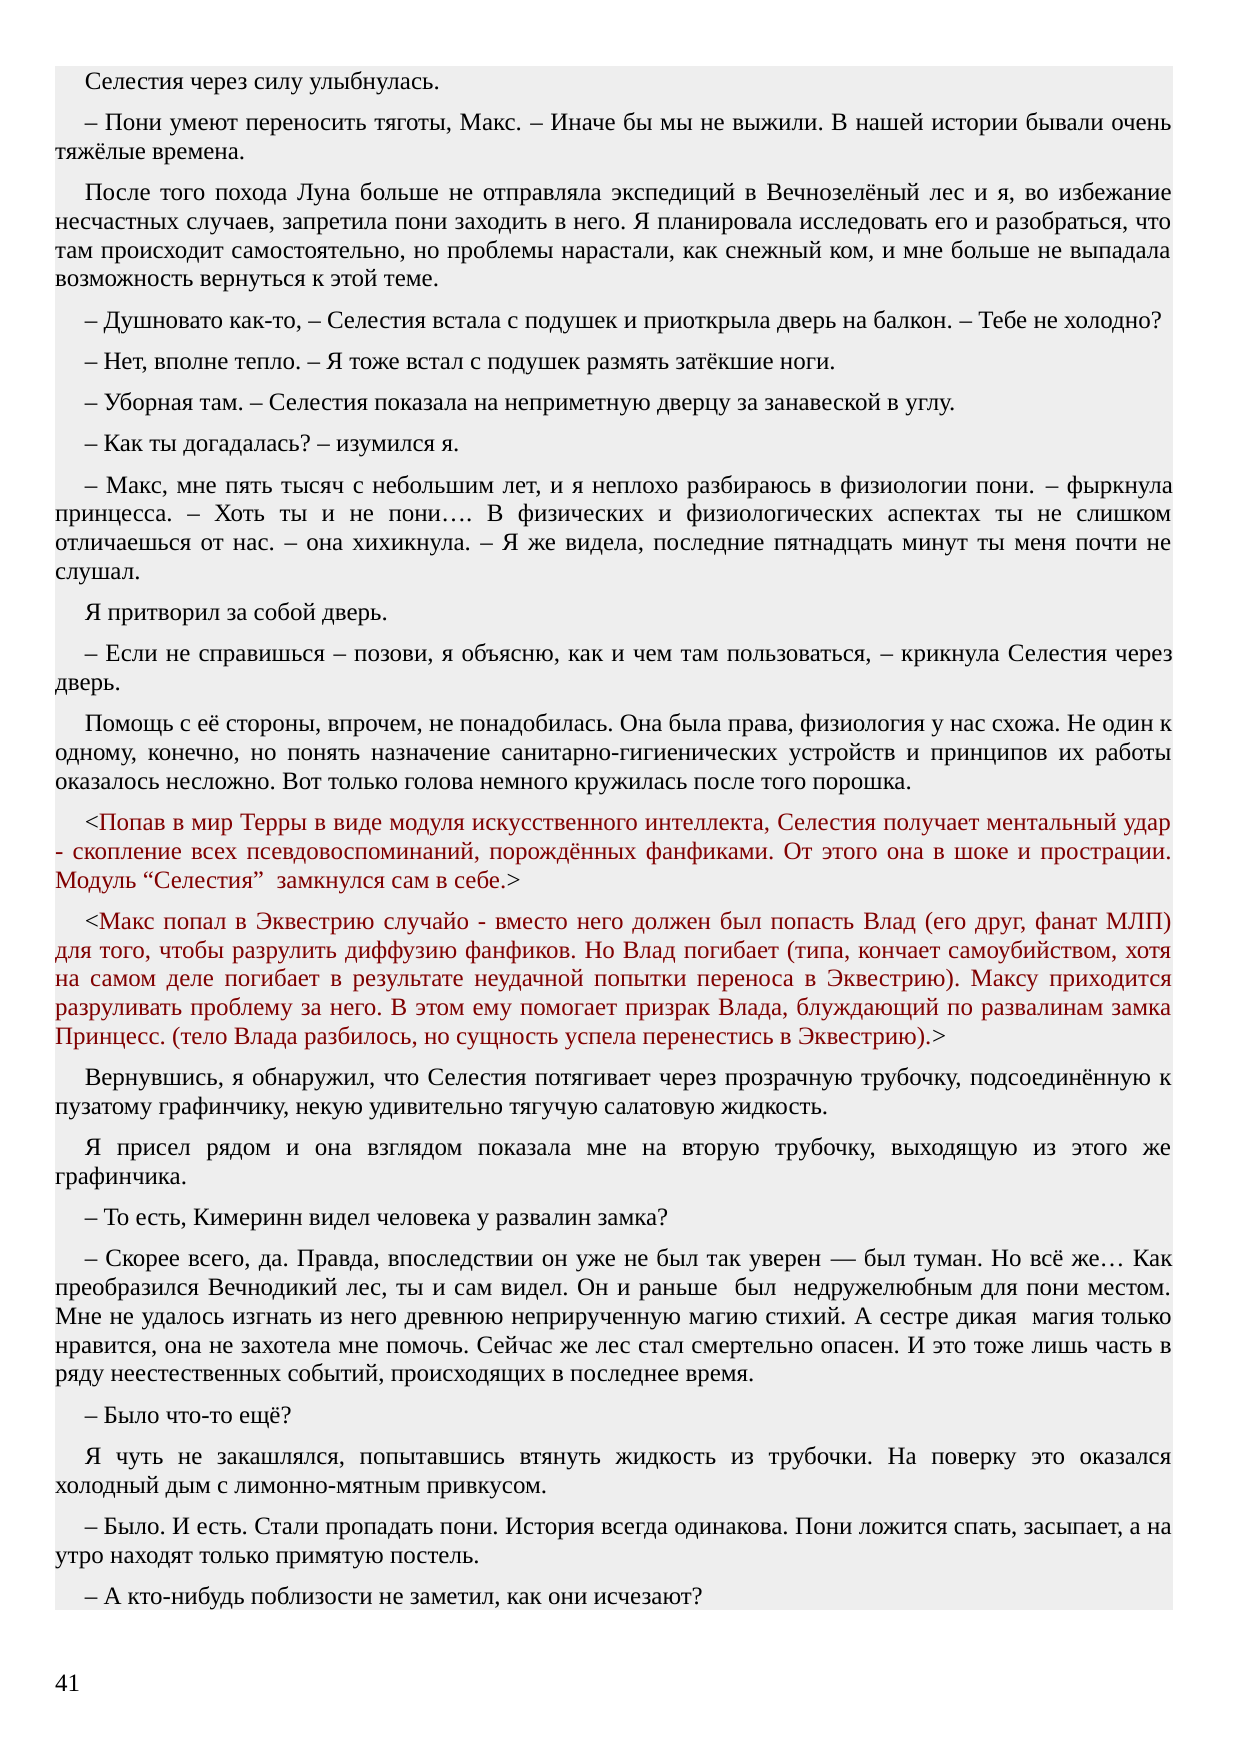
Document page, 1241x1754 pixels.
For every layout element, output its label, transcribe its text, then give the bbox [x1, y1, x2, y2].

text – Скорее всего, да. Правда, впоследствии он уже не был так уверен — был туман. Но всё же… Как преобразился Вечнодикий лес, ты и сам видел. Он и раньше был недружелюбным для пони местом. Мне не удалось изгнать из него древнюю неприрученную магию стихий. А сестре дикая магия только нравится, она не захотела мне помочь. Сейчас же лес стал смертельно опасен. И это тоже лишь часть в ряду неестественных событий, происходящих в последнее время. [55, 1243, 1173, 1387]
text Селестия через силу улыбнулась. [55, 66, 1173, 95]
text – Как ты догадалась? – изумился я. [55, 428, 1173, 457]
text <Попав в мир Терры в виде модуля искусственного интеллекта, Селестия получает ментальный удар - скопление всех псевдовоспоминаний, порождённых фанфиками. От этого она в шоке и прострации. Модуль “Селестия” замкнулся сам в себе.> [55, 807, 1173, 893]
text Я присел рядом и она взглядом показала мне на вторую трубочку, выходящую из этого же графинчика. [55, 1132, 1173, 1190]
text Помощь с её стороны, впрочем, не понадобилась. Она была права, физиология у нас схожа. Не один к одному, конечно, но понять назначение санитарно-гигиенических устройств и принципов их работы оказалось несложно. Вот только голова немного кружилась после того порошка. [55, 708, 1173, 795]
text Я притворил за собой дверь. [55, 597, 1173, 626]
text – Душновато как-то, – Селестия встала с подушек и приоткрыла дверь на балкон. – Тебе не холодно? [55, 305, 1173, 333]
text Я чуть не закашлялся, попытавшись втянуть жидкость из трубочки. На поверку это оказался холодный дым с лимонно-мятным привкусом. [55, 1441, 1173, 1498]
text – Было. И есть. Стали пропадать пони. История всегда одинакова. Пони ложится спать, засыпает, а на утро находят только примятую постель. [55, 1511, 1173, 1568]
text – Если не справишься – позови, я объясню, как и чем там пользоваться, – крикнула Селестия через дверь. [55, 638, 1173, 696]
text – Нет, вполне тепло. – Я тоже встал с подушек размять затёкшие ноги. [55, 346, 1173, 375]
text – Уборная там. – Селестия показала на неприметную дверцу за занавеской в углу. [55, 387, 1173, 416]
text – Макс, мне пять тысяч с небольшим лет, и я неплохо разбираюсь в физиологии пони. – фыркнула принцесса. – Хоть ты и не пони…. В физических и физиологических аспектах ты не слишком отличаешься от нас. – она хихикнула. – Я же видела, последние пятнадцать минут ты меня почти не слушал. [55, 470, 1173, 585]
text – А кто-нибудь поблизости не заметил, как они исчезают? [55, 1581, 1173, 1610]
text После того похода Луна больше не отправляла экспедиций в Вечнозелёный лес и я, во избежание несчастных случаев, запретила пони заходить в него. Я планировала исследовать его и разобраться, что там происходит самостоятельно, но проблемы нарастали, как снежный ком, и мне больше не выпадала возможность вернуться к этой теме. [55, 177, 1173, 292]
text – То есть, Кимеринн видел человека у развалин замка? [55, 1202, 1173, 1231]
text <Макс попал в Эквестрию случайо - вместо него должен был попасть Влад (его друг, фанат МЛП) для того, чтобы разрулить диффузию фанфиков. Но Влад погибает (типа, кончает самоубийством, хотя на самом деле погибает в результате неудачной попытки переноса в Эквестрию). Максу приходится разруливать проблему за него. В этом ему помогает призрак Влада, блуждающий по развалинам замка Принцесс. (тело Влада разбилось, но сущность успела перенестись в Эквестрию).> [55, 906, 1173, 1050]
text – Было что-то ещё? [55, 1400, 1173, 1428]
text Вернувшись, я обнаружил, что Селестия потягивает через прозрачную трубочку, подсоединённую к пузатому графинчику, некую удивительно тягучую салатовую жидкость. [55, 1062, 1173, 1120]
text – Пони умеют переносить тяготы, Макс. – Иначе бы мы не выжили. В нашей истории бывали очень тяжёлые времена. [55, 107, 1173, 165]
